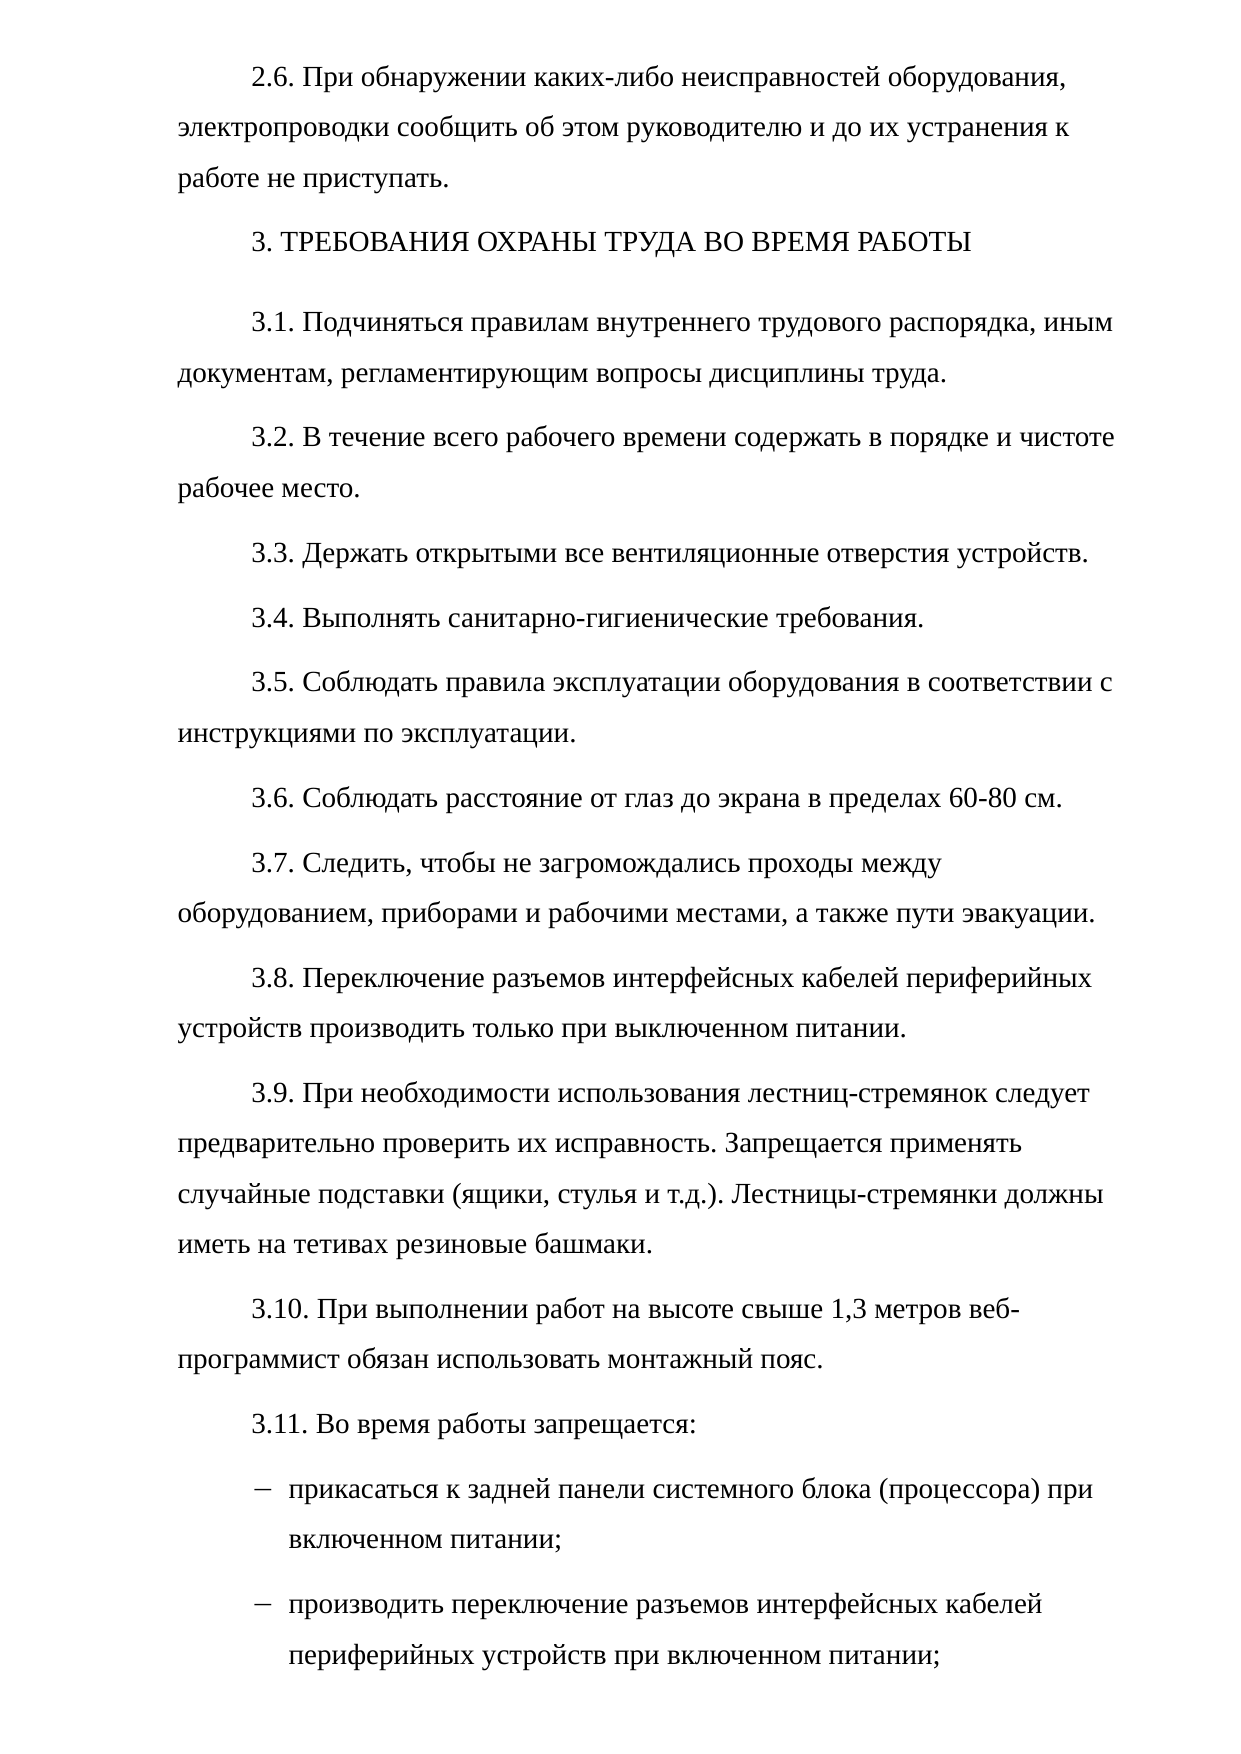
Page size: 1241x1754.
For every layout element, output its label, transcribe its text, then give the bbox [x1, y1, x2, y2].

text 3.8. Переключение разъемов интерфейсных кабелей периферийных устройств производить только при выключенном питании. [177, 960, 1122, 1044]
text 2.6. При обнаружении каких-либо неисправностей оборудования, электропроводки сообщить об этом руководителю и до их устранения к работе не приступать. [177, 59, 1122, 193]
text 3.10. При выполнении работ на высоте свыше 1,3 метров веб-программист обязан использовать монтажный пояс. [177, 1291, 1122, 1375]
text 3.9. При необходимости использования лестниц-стремянок следует предварительно проверить их исправность. Запрещается применять случайные подставки (ящики, стулья и т.д.). Лестницы-стремянки должны иметь на тетивах резиновые башмаки. [177, 1075, 1122, 1259]
text 3.1. Подчиняться правилам внутреннего трудового распорядка, иным документам, регламентирующим вопросы дисциплины труда. [177, 304, 1122, 388]
text 3.7. Следить, чтобы не загромождались проходы между оборудованием, приборами и рабочими местами, а также пути эвакуации. [177, 845, 1122, 928]
subtitle 3. ТРЕБОВАНИЯ ОХРАНЫ ТРУДА ВО ВРЕМЯ РАБОТЫ [177, 224, 1122, 258]
text 3.11. Во время работы запрещается: [177, 1406, 1122, 1440]
text 3.5. Соблюдать правила эксплуатации оборудования в соответствии с инструкциями по эксплуатации. [177, 664, 1122, 748]
text 3.6. Соблюдать расстояние от глаз до экрана в пределах 60-80 см. [177, 780, 1122, 813]
text 3.2. В течение всего рабочего времени содержать в порядке и чистоте рабочее место. [177, 419, 1122, 503]
list производить переключение разъемов интерфейсных кабелей периферийных устройств при включенном питании; [251, 1586, 1122, 1670]
text 3.4. Выполнять санитарно-гигиенические требования. [177, 600, 1122, 633]
text 3.3. Держать открытыми все вентиляционные отверстия устройств. [177, 535, 1122, 568]
list прикасаться к задней панели системного блока (процессора) при включенном питании; [251, 1471, 1122, 1555]
